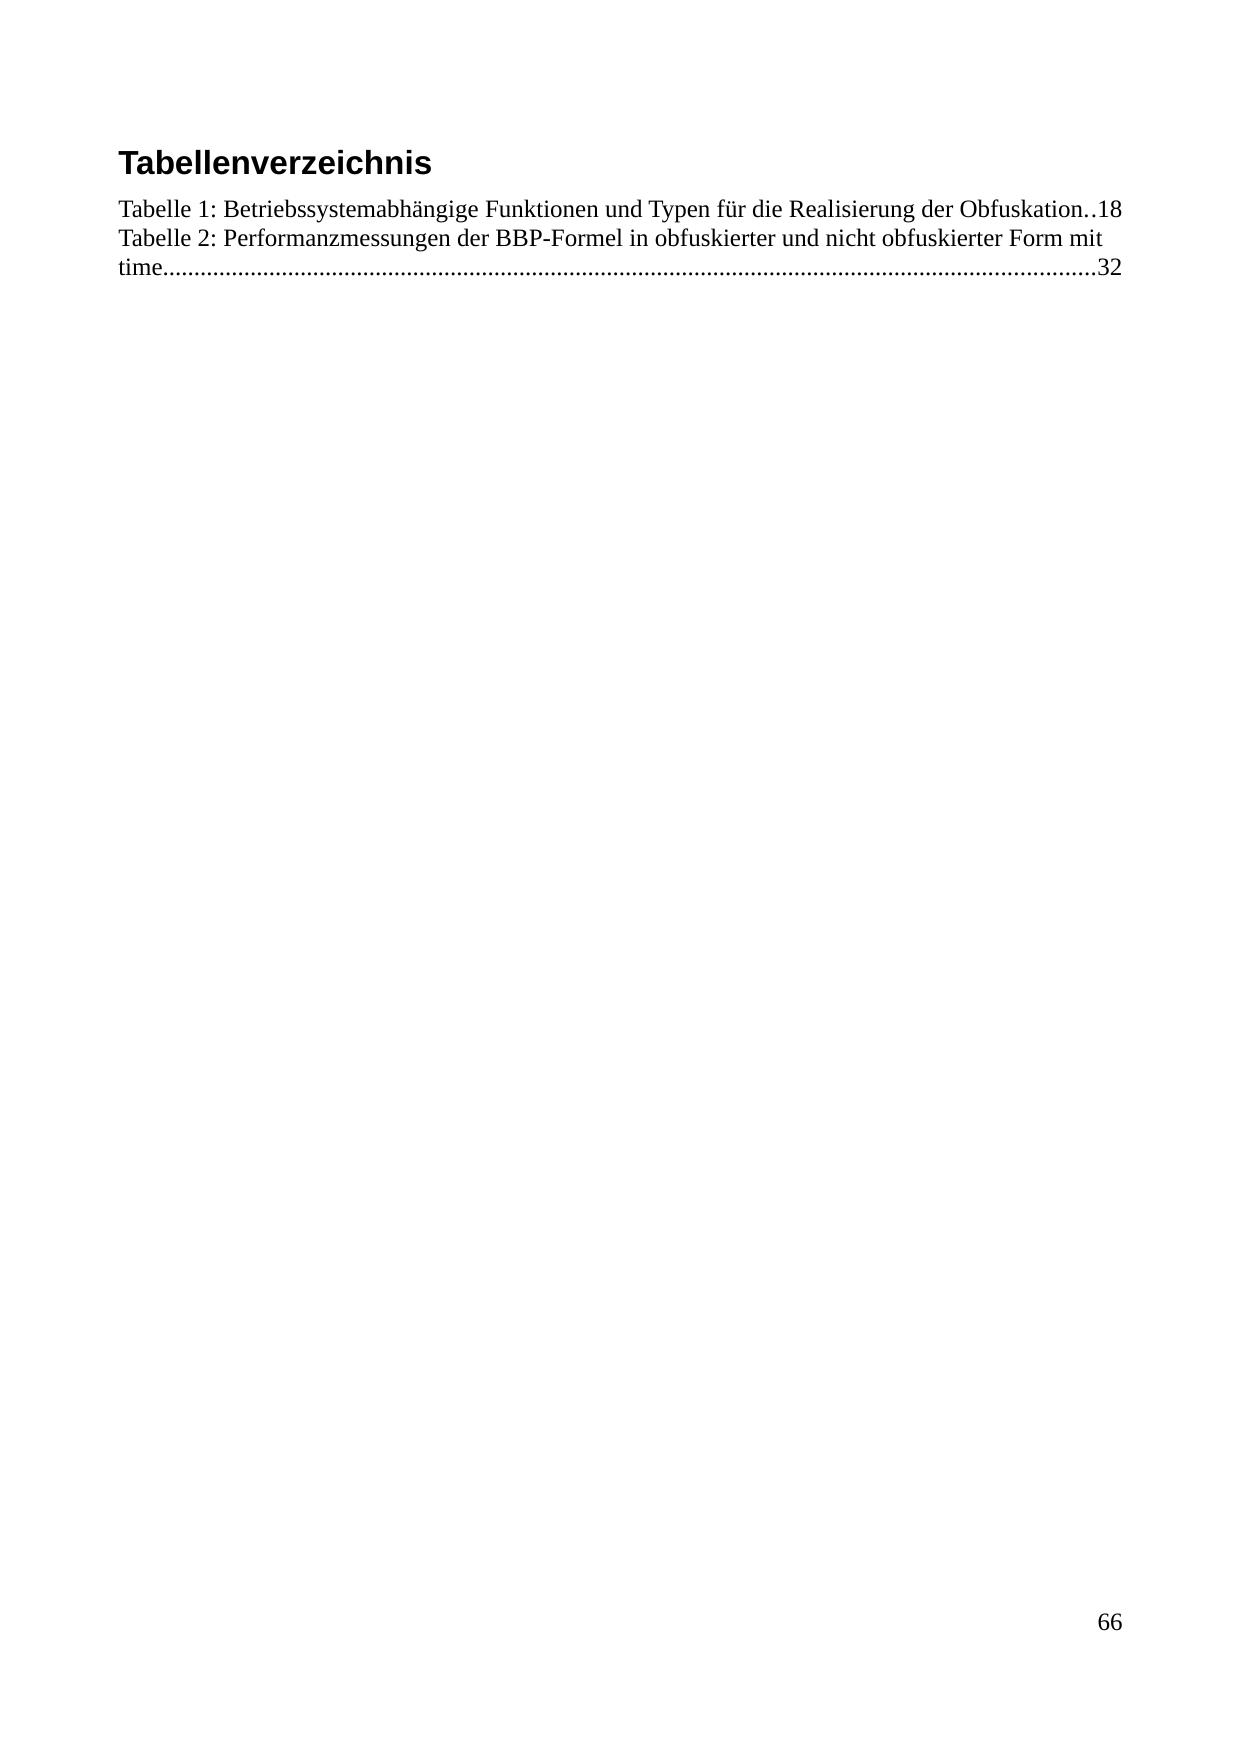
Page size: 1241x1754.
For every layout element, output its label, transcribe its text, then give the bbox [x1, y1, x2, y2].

subtitle Tabellenverzeichnis [118, 143, 1122, 182]
text Tabelle 1: Betriebssystemabhängige Funktionen und Typen für die Realisierung der Obfuskation 18 [118, 194, 1122, 223]
text Tabelle 2: Performanzmessungen der BBP-Formel in obfuskierter und nicht obfuskierter Form mit time 32 [118, 223, 1122, 280]
